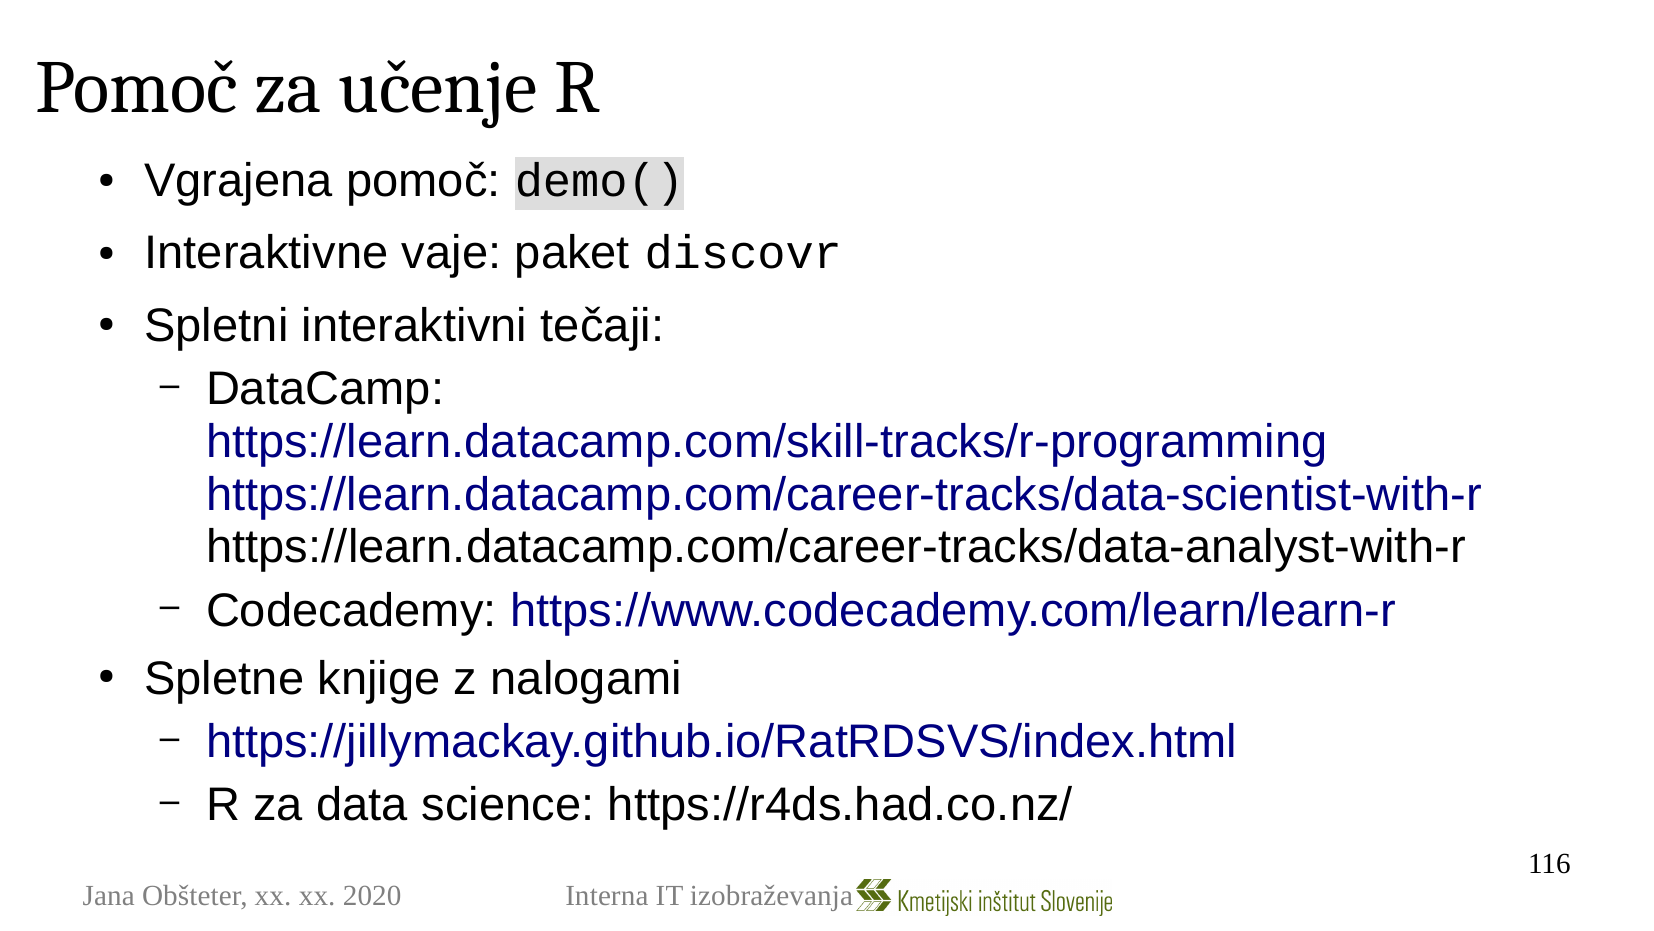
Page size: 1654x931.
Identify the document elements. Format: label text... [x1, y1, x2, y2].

list Vgrajena pomoč: demo() Interaktivne vaje: paket discovr Spletni interaktivni tečaji: DataCamp: https://learn.datacamp.com/skill-tracks/r-programming https://learn.datacamp.com/career-tracks/data-scientist-with-r https://learn.datacamp.com/career-tracks/data-analyst-with-r Codecademy: https://www.codecademy.com/learn/learn-r Spletne knjige z nalogami https://jillymackay.github.io/RatRDSVS/index.html R za data science: https://r4ds.had.co.nz/ [82, 153, 1630, 839]
title Pomoč za učenje R [35, 21, 1524, 154]
picture [856, 879, 1112, 916]
